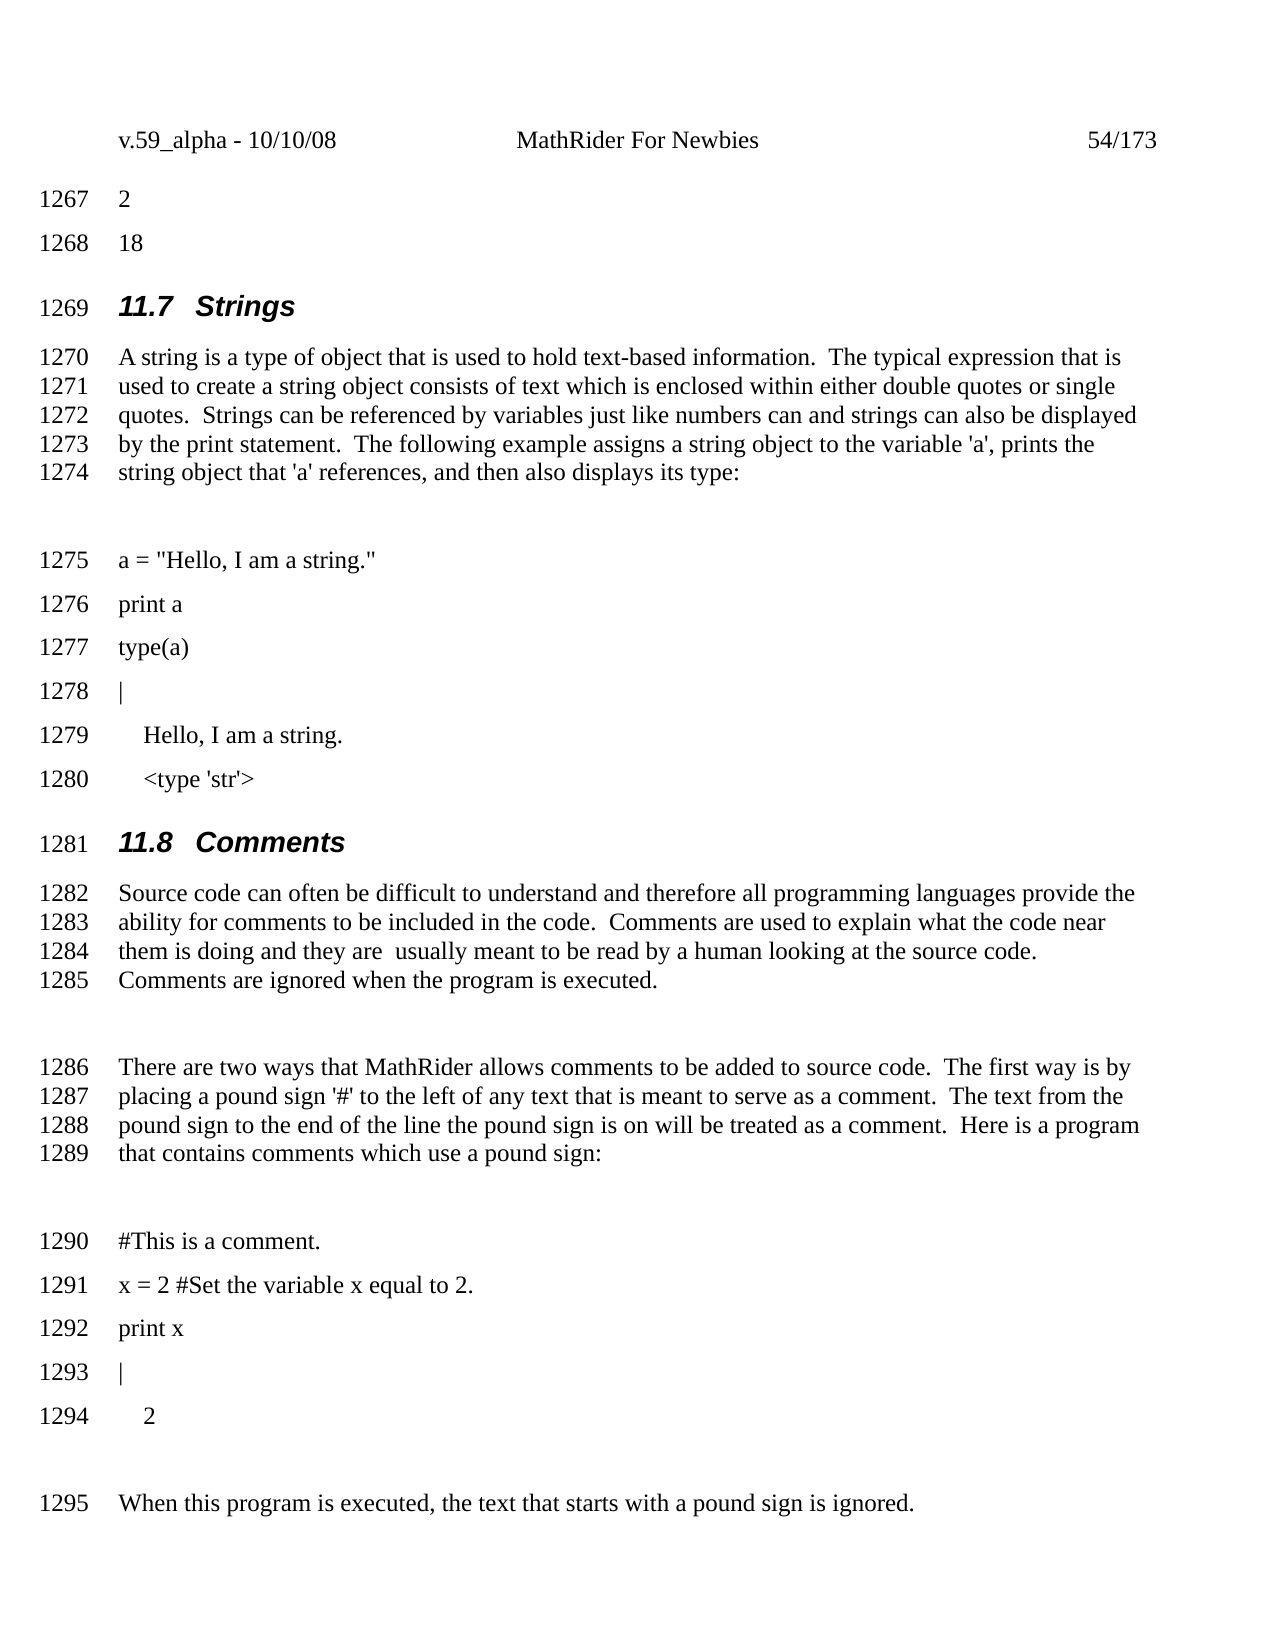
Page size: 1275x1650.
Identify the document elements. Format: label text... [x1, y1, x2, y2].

text 2 [118, 184, 1157, 213]
text Source code can often be difficult to understand and therefore all programming languages provide the ability for comments to be included in the code. Comments are used to explain what the code near them is doing and they are usually meant to be read by a human looking at the source code. Comments are ignored when the program is executed. [118, 878, 1157, 993]
text x = 2 #Set the variable x equal to 2. [118, 1270, 1157, 1298]
text a = "Hello, I am a string." [118, 545, 1157, 574]
text Hello, I am a string. [118, 720, 1157, 749]
text There are two ways that MathRider allows comments to be added to source code. The first way is by placing a pound sign '#' to the left of any text that is meant to serve as a comment. The text from the pound sign to the end of the line the pound sign is on will be treated as a comment. Here is a program that contains comments which use a pound sign: [118, 1052, 1157, 1167]
text print x [118, 1313, 1157, 1342]
text print a [118, 589, 1157, 617]
text | [118, 676, 1157, 705]
text <type 'str'> [118, 764, 1157, 792]
text #This is a comment. [118, 1226, 1157, 1255]
text 18 [118, 228, 1157, 256]
text 2 [118, 1401, 1157, 1430]
text type(a) [118, 632, 1157, 661]
text When this program is executed, the text that starts with a pound sign is ignored. [118, 1488, 1157, 1517]
subtitle Comments [118, 825, 1157, 858]
subtitle Strings [118, 289, 1157, 322]
text | [118, 1357, 1157, 1386]
text A string is a type of object that is used to hold text-based information. The typical expression that is used to create a string object consists of text which is enclosed within either double quotes or single quotes. Strings can be referenced by variables just like numbers can and strings can also be displayed by the print statement. The following example assigns a string object to the variable 'a', prints the string object that 'a' references, and then also displays its type: [118, 342, 1157, 486]
